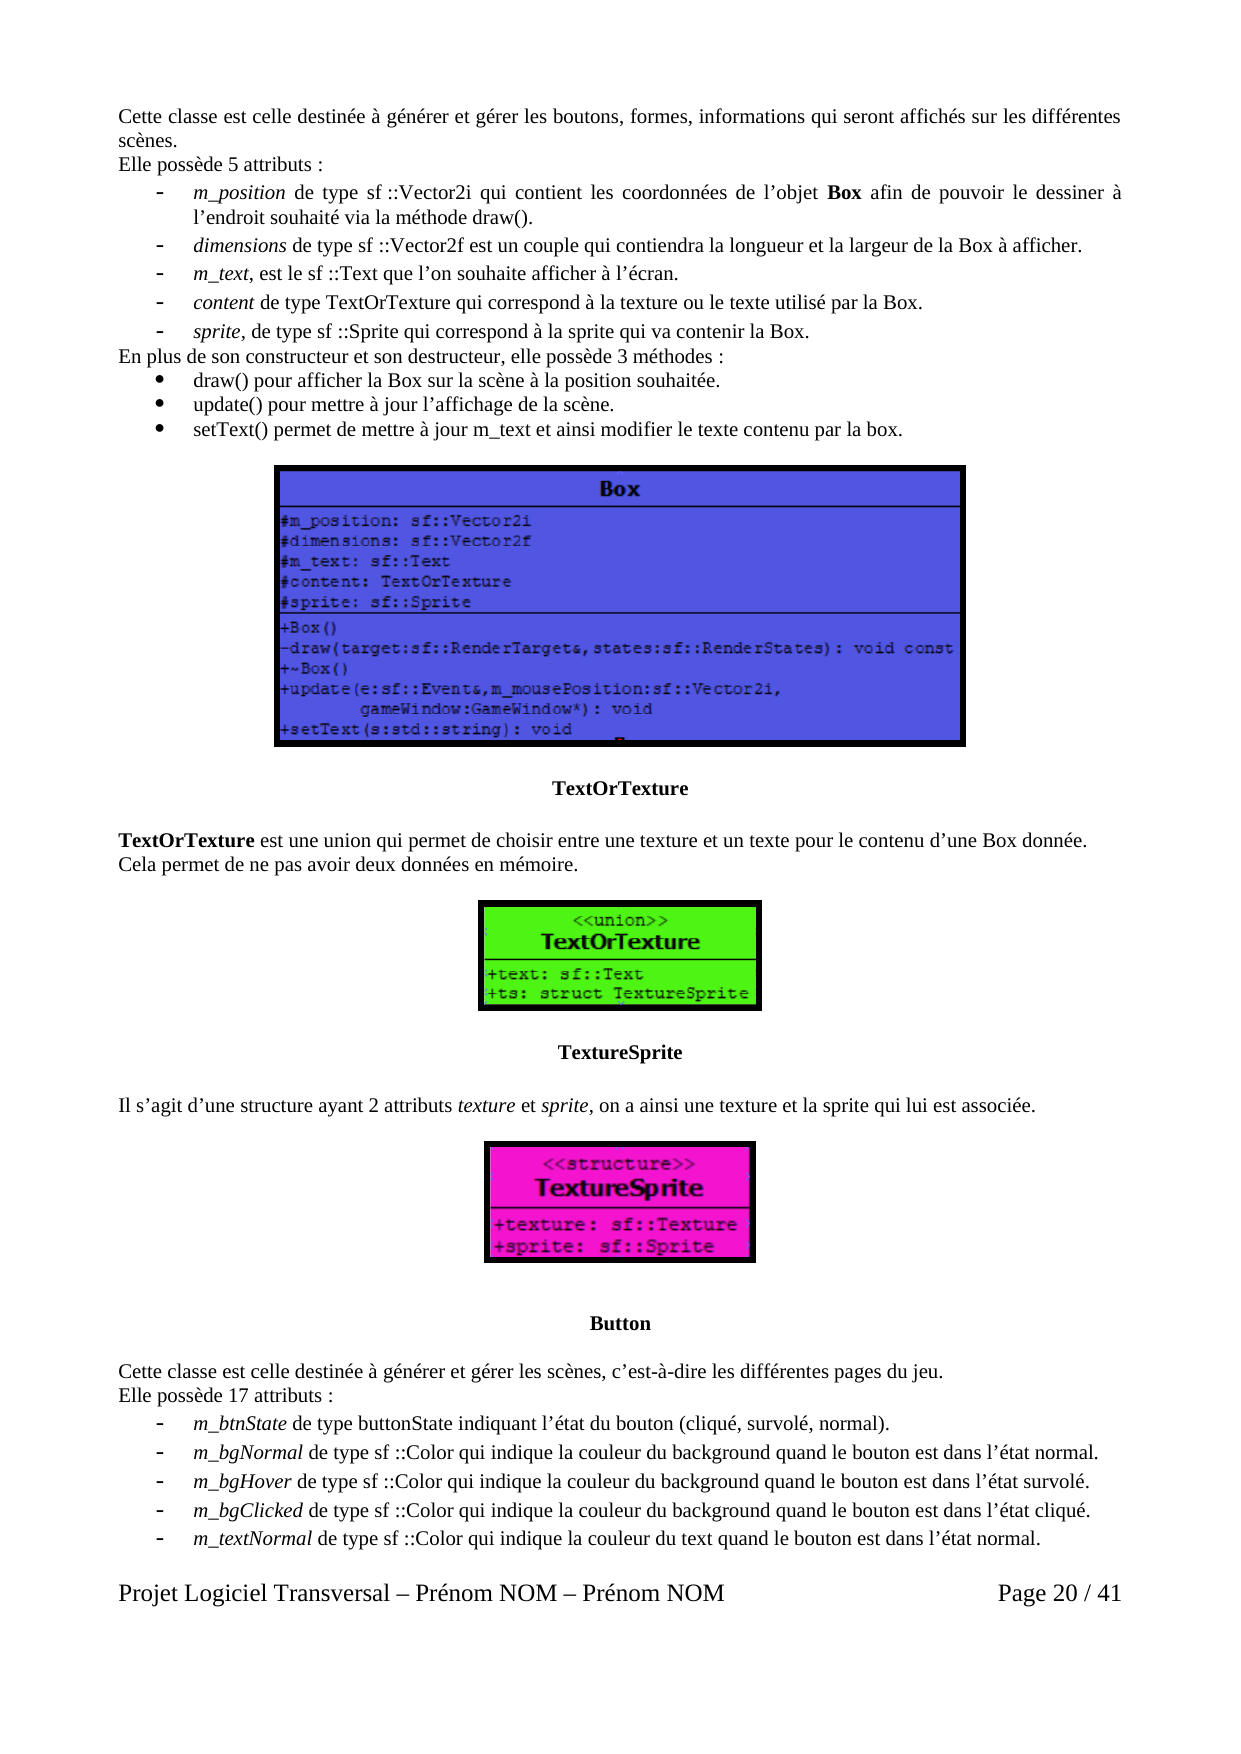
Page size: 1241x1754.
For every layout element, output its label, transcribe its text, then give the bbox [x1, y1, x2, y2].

list sprite, de type sf ::Sprite qui correspond à la sprite qui va contenir la Box. [156, 315, 1122, 344]
list m_text, est le sf ::Text que l’on souhaite afficher à l’écran. [156, 257, 1122, 286]
list m_bgNormal de type sf ::Color qui indique la couleur du background quand le bouton est dans l’état normal. [156, 1436, 1122, 1465]
list m_bgHover de type sf ::Color qui indique la couleur du background quand le bouton est dans l’état survolé. [156, 1465, 1122, 1494]
list content de type TextOrTexture qui correspond à la texture ou le texte utilisé par la Box. [156, 286, 1122, 315]
text Cette classe est celle destinée à générer et gérer les boutons, formes, informations qui seront affichés sur les différentes scènes. [118, 104, 1122, 152]
list setText() permet de mettre à jour m_text et ainsi modifier le texte contenu par la box. [156, 417, 1122, 441]
list m_bgClicked de type sf ::Color qui indique la couleur du background quand le bouton est dans l’état cliqué. [156, 1494, 1122, 1522]
text Elle possède 17 attributs : [118, 1383, 1122, 1407]
text Cette classe est celle destinée à générer et gérer les scènes, c’est-à-dire les différentes pages du jeu. [118, 1359, 1122, 1383]
text TextureSprite [118, 1040, 1122, 1064]
list m_btnState de type buttonState indiquant l’état du bouton (cliqué, survolé, normal). [156, 1407, 1122, 1436]
text TextOrTexture est une union qui permet de choisir entre une texture et un texte pour le contenu d’une Box donnée. Cela permet de ne pas avoir deux données en mémoire. [118, 828, 1122, 876]
list dimensions de type sf ::Vector2f est un couple qui contiendra la longueur et la largeur de la Box à afficher. [156, 229, 1122, 257]
list draw() pour afficher la Box sur la scène à la position souhaitée. [156, 368, 1122, 392]
text Button [118, 1311, 1122, 1335]
text TextOrTexture [118, 775, 1122, 799]
list m_position de type sf ::Vector2i qui contient les coordonnées de l’objet Box afin de pouvoir le dessiner à l’endroit souhaité via la méthode draw(). [156, 176, 1122, 229]
text Il s’agit d’une structure ayant 2 attributs texture et sprite, on a ainsi une texture et la sprite qui lui est associée. [118, 1093, 1122, 1117]
text En plus de son constructeur et son destructeur, elle possède 3 méthodes : [118, 344, 1122, 368]
list m_textNormal de type sf ::Color qui indique la couleur du text quand le bouton est dans l’état normal. [156, 1522, 1122, 1551]
list update() pour mettre à jour l’affichage de la scène. [156, 392, 1122, 417]
text Elle possède 5 attributs : [118, 152, 1122, 176]
